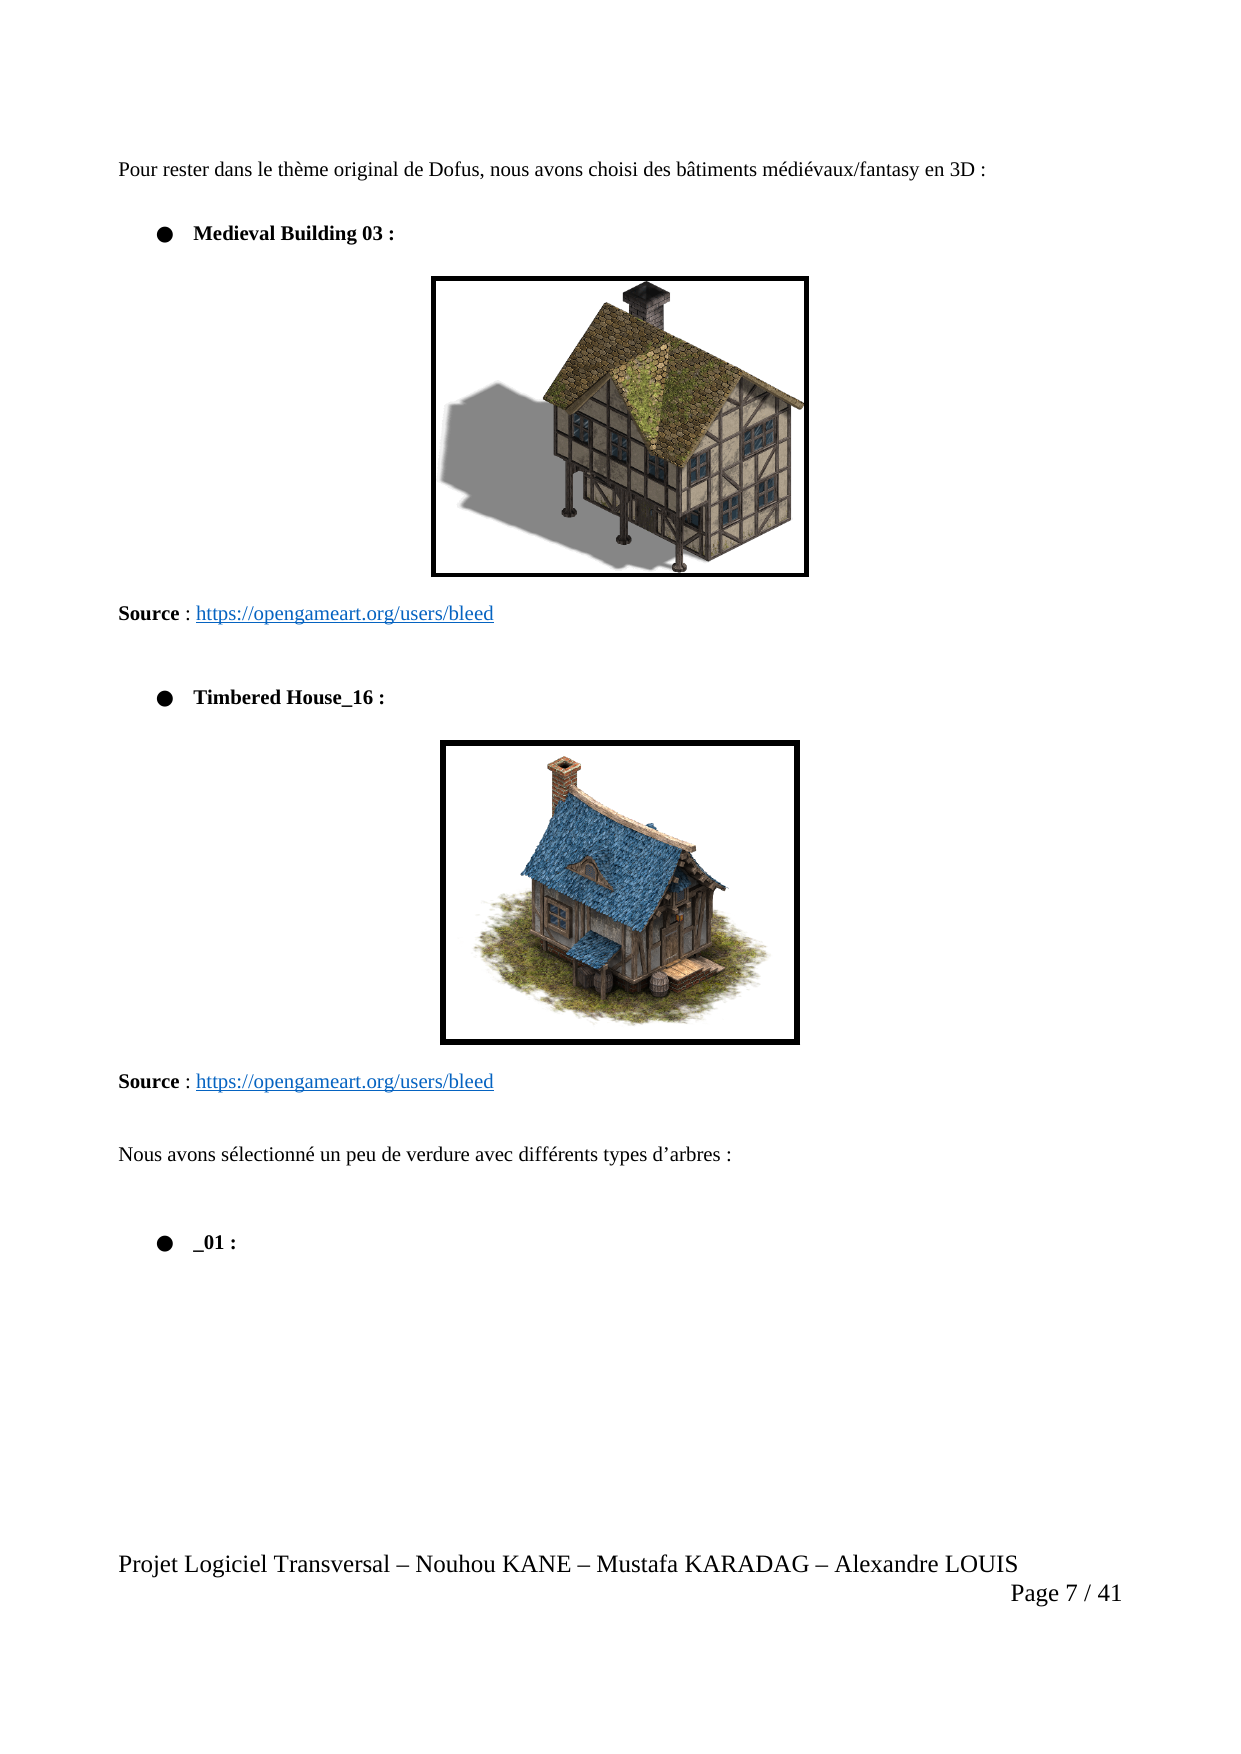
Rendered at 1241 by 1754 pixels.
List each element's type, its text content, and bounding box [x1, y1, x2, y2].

text Source : https://opengameart.org/users/bleed [118, 1069, 1122, 1093]
list Timbered House_16 : [156, 673, 1122, 716]
text Pour rester dans le thème original de Dofus, nous avons choisi des bâtiments médiévaux/fantasy en 3D : [118, 157, 1122, 209]
text Source : https://opengameart.org/users/bleed [118, 601, 1122, 625]
list _01 : [156, 1218, 1122, 1261]
list Medieval Building 03 : [156, 209, 1122, 252]
text Nous avons sélectionné un peu de verdure avec différents types d’arbres : [118, 1142, 1122, 1166]
